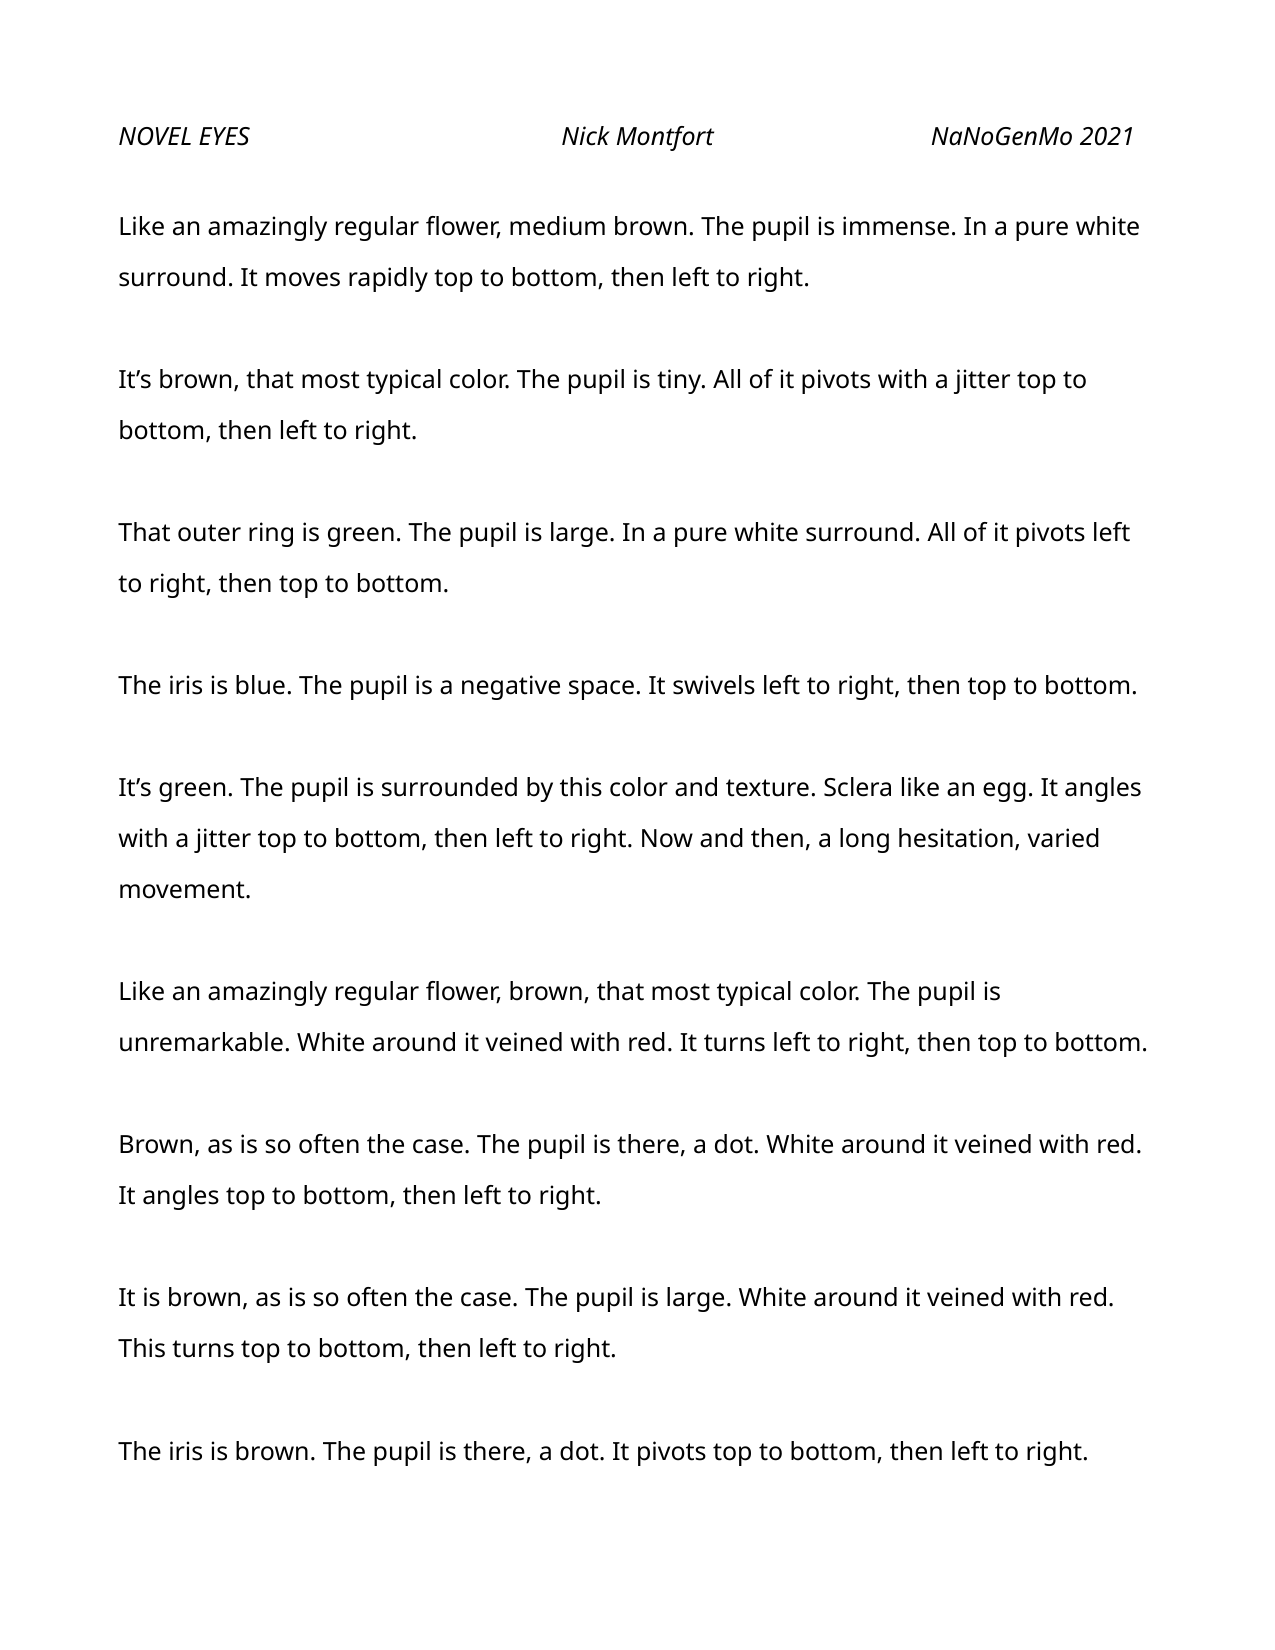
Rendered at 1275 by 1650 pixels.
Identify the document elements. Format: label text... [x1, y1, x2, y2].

text It is brown, as is so often the case. The pupil is large. White around it veined with red. This turns top to bottom, then left to right. [118, 1280, 1157, 1365]
text The iris is blue. The pupil is a negative space. It swivels left to right, then top to bottom. [118, 667, 1157, 702]
text Like an amazingly regular flower, brown, that most typical color. The pupil is unremarkable. White around it veined with red. It turns left to right, then top to bottom. [118, 974, 1157, 1059]
text It’s green. The pupil is surrounded by this color and texture. Sclera like an egg. It angles with a jitter top to bottom, then left to right. Now and then, a long hesitation, varied movement. [118, 769, 1157, 906]
text The iris is brown. The pupil is there, a dot. It pivots top to bottom, then left to right. [118, 1433, 1157, 1467]
text Like an amazingly regular flower, medium brown. The pupil is immense. In a pure white surround. It moves rapidly top to bottom, then left to right. [118, 208, 1157, 293]
text Brown, as is so often the case. The pupil is there, a dot. White around it veined with red. It angles top to bottom, then left to right. [118, 1127, 1157, 1212]
text It’s brown, that most typical color. The pupil is tiny. All of it pivots with a jitter top to bottom, then left to right. [118, 361, 1157, 446]
text That outer ring is green. The pupil is large. In a pure white surround. All of it pivots left to right, then top to bottom. [118, 514, 1157, 599]
